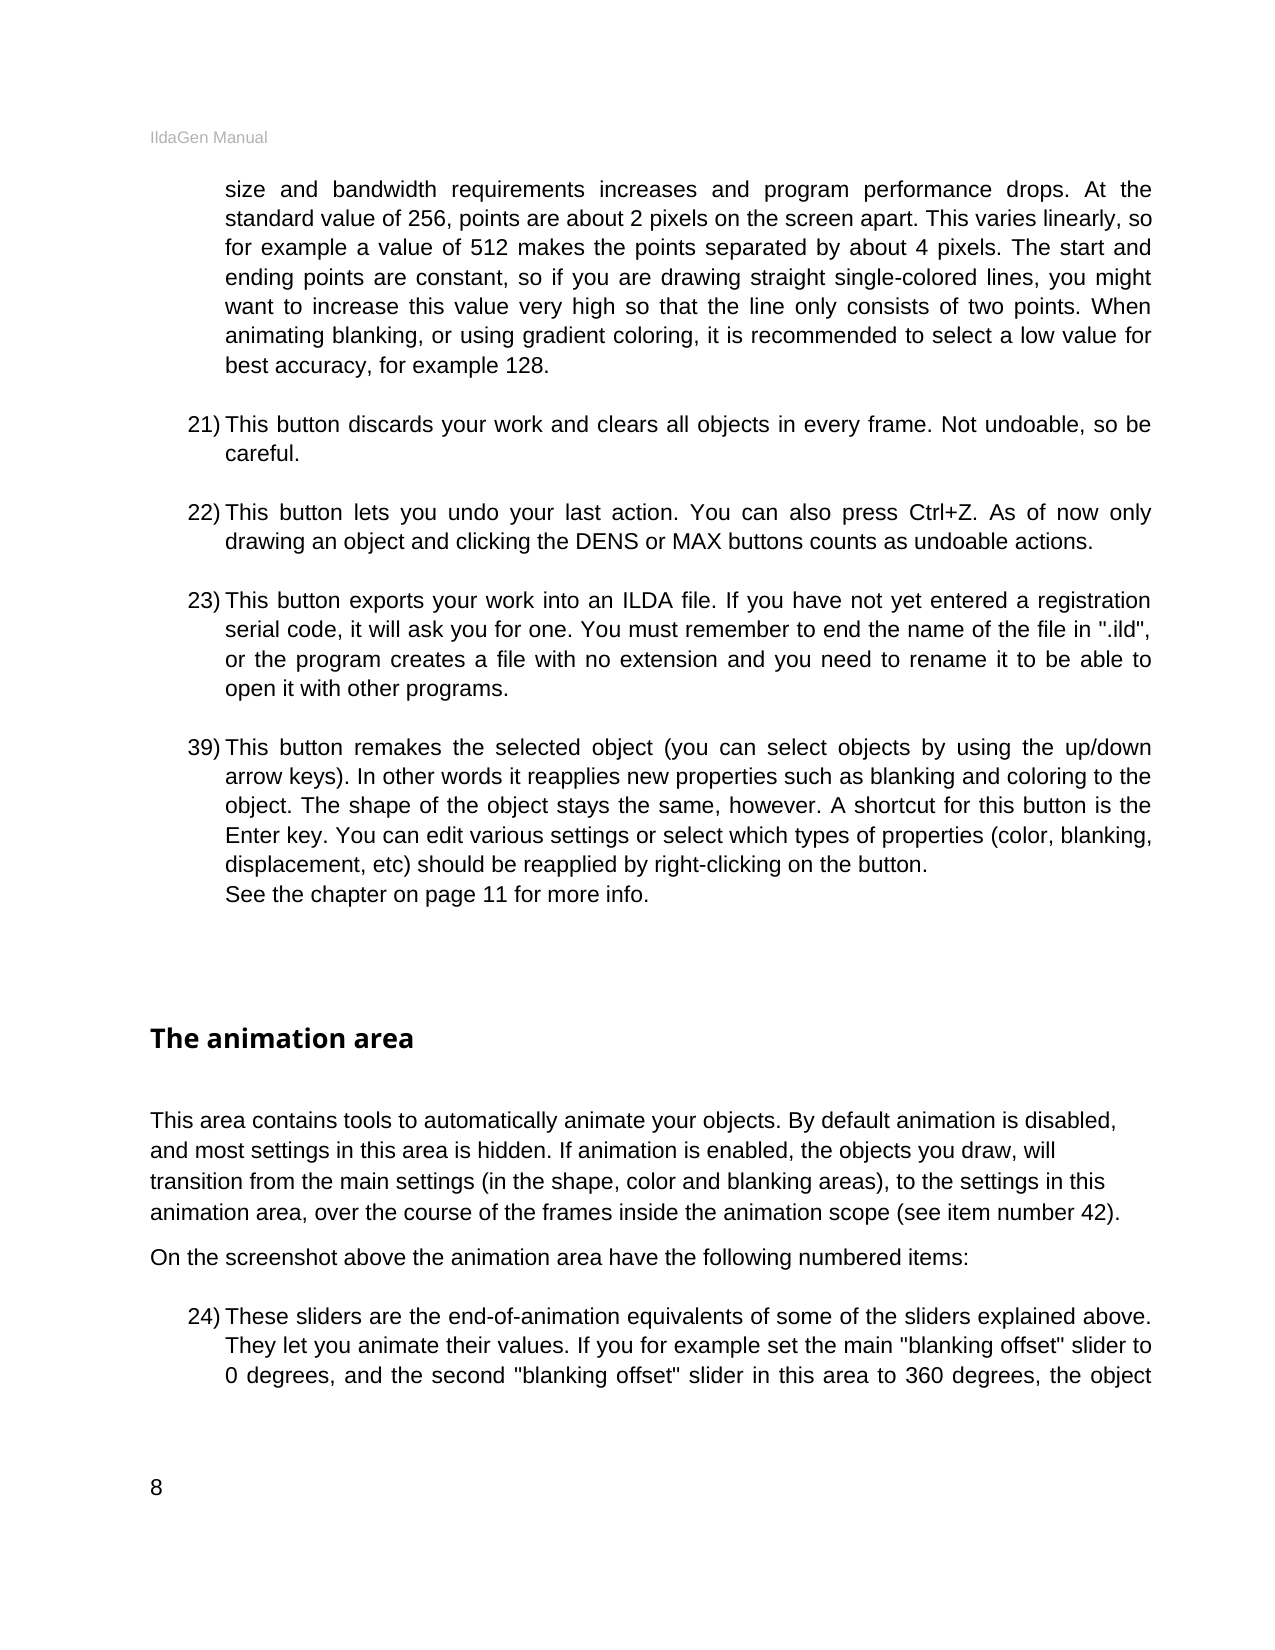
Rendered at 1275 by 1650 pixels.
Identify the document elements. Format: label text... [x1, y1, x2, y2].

list This button lets you undo your last action. You can also press Ctrl+Z. As of now only drawing an object and clicking the DENS or MAX buttons counts as undoable actions. [187, 499, 1153, 554]
list See the chapter on page 11 for more info. [187, 881, 1153, 907]
text On the screenshot above the animation area have the following numbered items: [150, 1245, 1153, 1270]
list size and bandwidth requirements increases and program performance drops. At the standard value of 256, points are about 2 pixels on the screen apart. This varies linearly, so for example a value of 512 makes the points separated by about 4 pixels. The start and ending points are constant, so if you are drawing straight single-colored lines, you might want to increase this value very high so that the line only consists of two points. When animating blanking, or using gradient coloring, it is recommended to select a low value for best accuracy, for example 128. [187, 176, 1153, 378]
list This button exports your work into an ILDA file. If you have not yet entered a registration serial code, it will ask you for one. You must remember to end the name of the file in ".ild", or the program creates a file with no extension and you need to rename it to be able to open it with other programs. [187, 587, 1153, 701]
list This button discards your work and clears all objects in every frame. Not undoable, so be careful. [187, 411, 1153, 466]
text This area contains tools to automatically animate your objects. By default animation is disabled, and most settings in this area is hidden. If animation is enabled, the objects you draw, will transition from the main settings (in the shape, color and blanking areas), to the settings in this animation area, over the course of the frames inside the animation scope (see item number 42). [150, 1107, 1153, 1225]
list These sliders are the end-of-animation equivalents of some of the sliders explained above. They let you animate their values. If you for example set the main "blanking offset" slider to 0 degrees, and the second "blanking offset" slider in this area to 360 degrees, the object [187, 1303, 1153, 1388]
list This button remakes the selected object (you can select objects by using the up/down arrow keys). In other words it reapplies new properties such as blanking and coloring to the object. The shape of the object stays the same, however. A shortcut for this button is the Enter key. You can edit various settings or select which types of properties (color, blanking, displacement, etc) should be reapplied by right-clicking on the button. [187, 734, 1153, 877]
subtitle The animation area [150, 1019, 1153, 1056]
